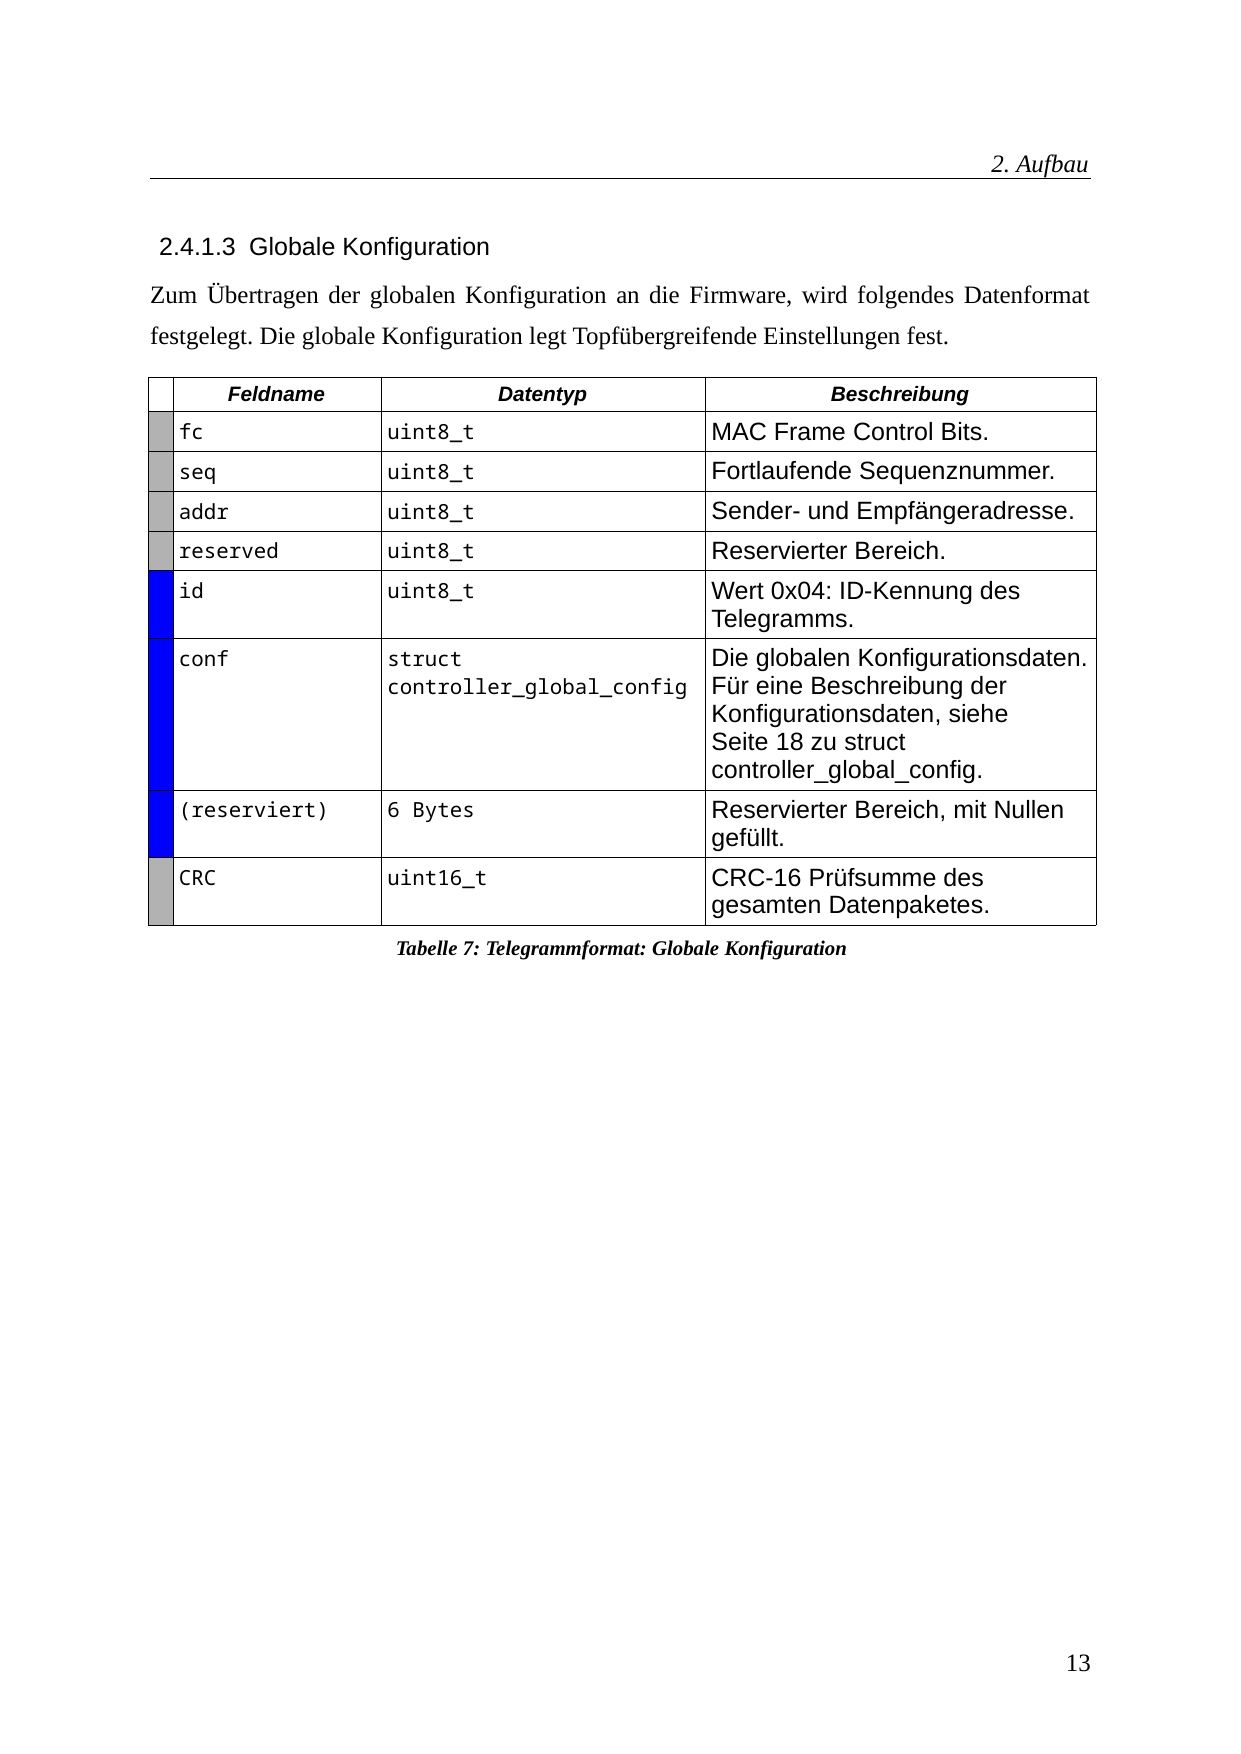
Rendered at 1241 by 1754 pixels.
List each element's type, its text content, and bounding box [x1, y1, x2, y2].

table_cell [149, 791, 173, 857]
table_cell Wert 0x04: ID-Kennung des Telegramms. [706, 571, 1096, 638]
subtitle Globale Konfiguration [159, 233, 1091, 261]
table_cell uint8_t [382, 492, 705, 531]
table_cell 6 Bytes [382, 791, 705, 857]
table_cell (reserviert) [174, 791, 381, 857]
table_header Datentyp [382, 378, 705, 411]
table_cell seq [174, 452, 381, 491]
table_cell [149, 858, 173, 925]
table_cell struct controller_global_config [382, 639, 705, 790]
table_cell Sender- und Empfängeradresse. [706, 492, 1096, 531]
table_cell Fortlaufende Sequenznummer. [706, 452, 1096, 491]
table_cell conf [174, 639, 381, 790]
table_cell [149, 571, 173, 638]
table_cell CRC [174, 858, 381, 925]
table_cell fc [174, 412, 381, 451]
table_cell [149, 532, 173, 570]
table_cell uint8_t [382, 532, 705, 570]
table_cell [149, 452, 173, 491]
text Zum Übertragen der globalen Konfiguration an die Firmware, wird folgendes Datenformat festgelegt. Die globale Konfiguration legt Topfübergreifende Einstellungen fest. [150, 281, 1091, 350]
table_cell uint8_t [382, 452, 705, 491]
table_cell Reservierter Bereich. [706, 532, 1096, 570]
table_cell CRC-16 Prüfsumme des gesamten Datenpaketes. [706, 858, 1096, 925]
table_cell Die globalen Konfigurationsdaten. Für eine Beschreibung der Konfigurationsdaten, siehe Seite 18 zu struct controller_global_config. [706, 639, 1096, 790]
table_cell id [174, 571, 381, 638]
table_cell [149, 412, 173, 451]
table_header Feldname [174, 378, 381, 411]
table_cell [149, 492, 173, 531]
table_header [149, 378, 173, 411]
table_cell Reservierter Bereich, mit Nullen gefüllt. [706, 791, 1096, 857]
table_cell uint16_t [382, 858, 705, 925]
table_cell uint8_t [382, 412, 705, 451]
table_cell addr [174, 492, 381, 531]
table_cell MAC Frame Control Bits. [706, 412, 1096, 451]
table_cell uint8_t [382, 571, 705, 638]
table_cell reserved [174, 532, 381, 570]
table_cell [149, 639, 173, 790]
text Tabelle 7: Telegrammformat: Globale Konfiguration [148, 937, 1096, 960]
table_header Beschreibung [706, 378, 1096, 411]
